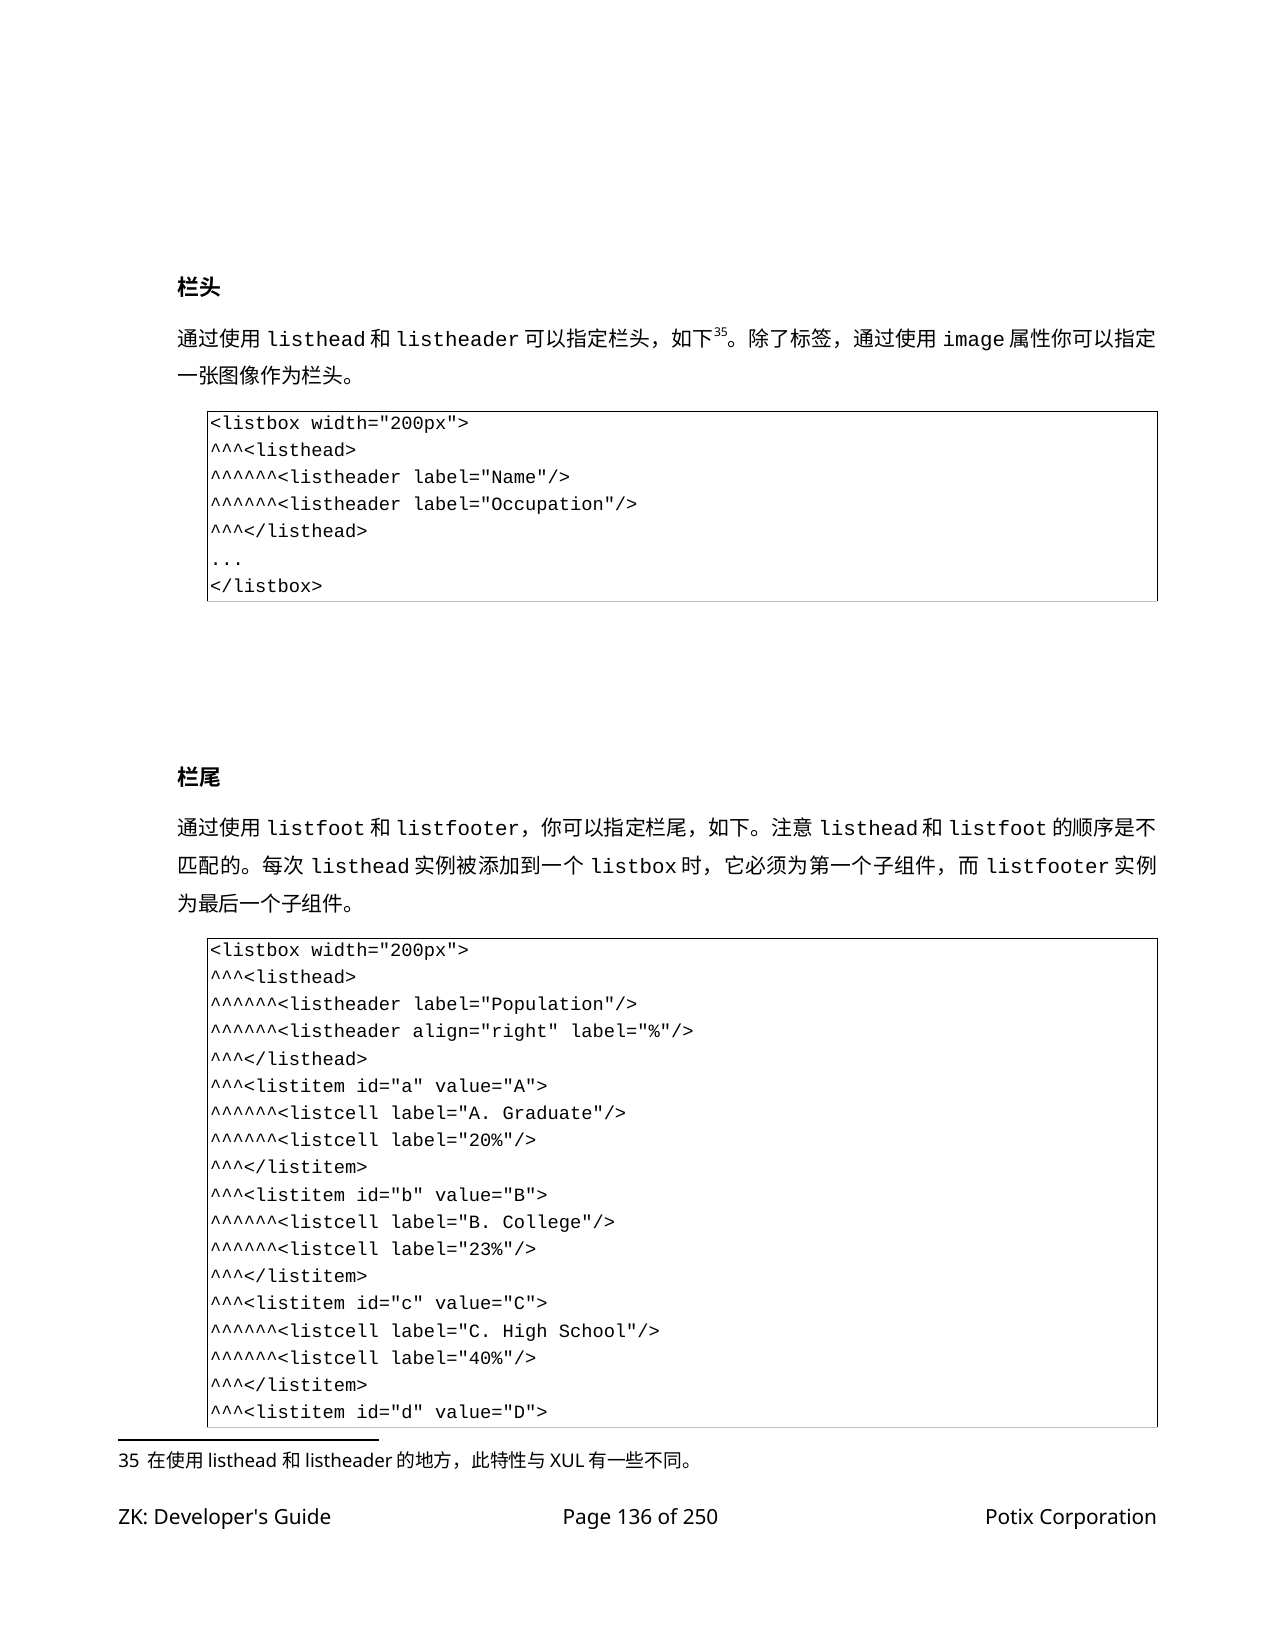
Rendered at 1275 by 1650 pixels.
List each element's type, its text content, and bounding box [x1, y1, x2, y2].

text ^^^</listhead> [208, 519, 1157, 543]
text 在使用listhead 和 listheader的地方，此特性与XUL有一些不同。 [118, 1446, 1157, 1473]
text ^^^</listitem> [208, 1155, 1157, 1179]
text ... [208, 546, 1157, 571]
text ^^^^^^<listheader label="Population"/> [208, 992, 1157, 1016]
text ^^^^^^<listcell label="20%"/> [208, 1128, 1157, 1152]
text ^^^</listhead> [208, 1047, 1157, 1071]
text ^^^^^^<listcell label="23%"/> [208, 1237, 1157, 1261]
text ^^^<listitem id="c" value="C"> [208, 1291, 1157, 1316]
text ^^^^^^<listheader align="right" label="%"/> [208, 1019, 1157, 1044]
text <listbox width="200px"> [208, 939, 1157, 962]
text ^^^<listitem id="a" value="A"> [208, 1074, 1157, 1098]
text ^^^<listitem id="b" value="B"> [208, 1182, 1157, 1207]
text ^^^<listhead> [208, 438, 1157, 462]
text <listbox width="200px"> [208, 412, 1157, 435]
text 通过使用listhead和listheader可以指定栏头，如下。除了标签，通过使用image属性你可以指定一张图像作为栏头。 [177, 322, 1157, 390]
text </listbox> [208, 574, 1157, 601]
text ^^^^^^<listcell label="C. High School"/> [208, 1318, 1157, 1343]
text ^^^^^^<listcell label="A. Graduate"/> [208, 1101, 1157, 1125]
text ^^^^^^<listheader label="Occupation"/> [208, 492, 1157, 516]
subtitle 栏头 [177, 270, 1157, 302]
text ^^^</listitem> [208, 1373, 1157, 1397]
text ^^^^^^<listcell label="B. College"/> [208, 1210, 1157, 1234]
text ^^^<listhead> [208, 965, 1157, 989]
text ^^^^^^<listcell label="40%"/> [208, 1346, 1157, 1370]
text ^^^<listitem id="d" value="D"> [208, 1400, 1157, 1427]
text 通过使用listfoot和listfooter，你可以指定栏尾，如下。注意listhead和listfoot的顺序是不匹配的。每次listhead实例被添加到一个listbox时，它必须为第一个子组件，而listfooter实例为最后一个子组件。 [177, 812, 1157, 917]
subtitle 栏尾 [177, 759, 1157, 791]
text ^^^^^^<listheader label="Name"/> [208, 465, 1157, 489]
text ^^^</listitem> [208, 1264, 1157, 1288]
